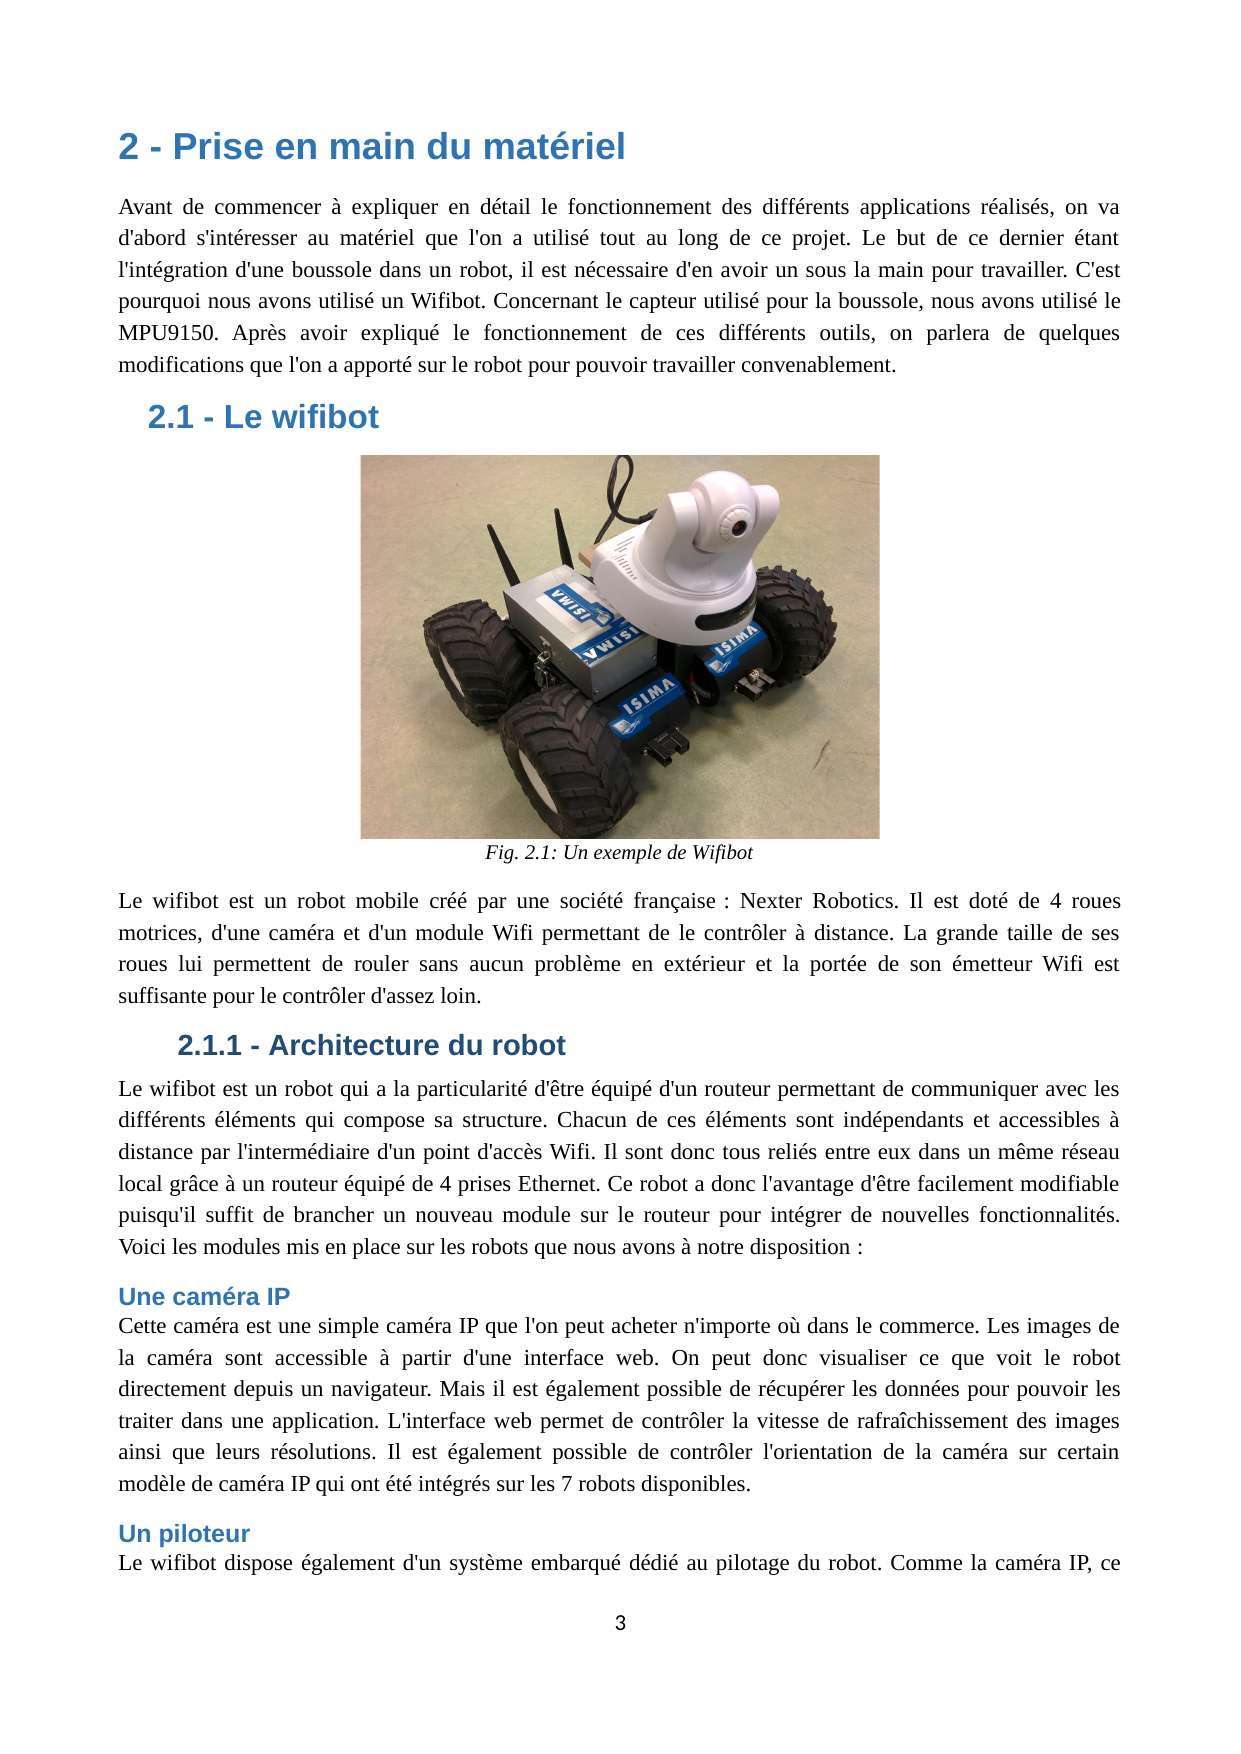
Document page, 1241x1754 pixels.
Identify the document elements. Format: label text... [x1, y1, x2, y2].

subtitle Prise en main du matériel [118, 124, 1122, 167]
subtitle Le wifibot [118, 397, 1122, 435]
text Fig. 2.1: Un exemple de Wifibot [361, 839, 879, 864]
subtitle Une caméra IP [118, 1282, 1122, 1311]
subtitle Un piloteur [118, 1519, 1122, 1548]
text Le wifibot est un robot mobile créé par une société française : Nexter Robotics. Il est doté de 4 roues motrices, d'une caméra et d'un module Wifi permettant de le contrôler à distance. La grande taille de ses roues lui permettent de rouler sans aucun problème en extérieur et la portée de son émetteur Wifi est suffisante pour le contrôler d'assez loin. [118, 839, 1122, 1008]
text Avant de commencer à expliquer en détail le fonctionnement des différents applications réalisés, on va d'abord s'intéresser au matériel que l'on a utilisé tout au long de ce projet. Le but de ce dernier étant l'intégration d'une boussole dans un robot, il est nécessaire d'en avoir un sous la main pour travailler. C'est pourquoi nous avons utilisé un Wifibot. Concernant le capteur utilisé pour la boussole, nous avons utilisé le MPU9150. Après avoir expliqué le fonctionnement de ces différents outils, on parlera de quelques modifications que l'on a apporté sur le robot pour pouvoir travailler convenablement. [118, 193, 1122, 377]
subtitle Architecture du robot [118, 1028, 1122, 1061]
picture [360, 455, 880, 839]
text Le wifibot dispose également d'un système embarqué dédié au pilotage du robot. Comme la caméra IP, ce [118, 1549, 1122, 1576]
text Le wifibot est un robot qui a la particularité d'être équipé d'un routeur permettant de communiquer avec les différents éléments qui compose sa structure. Chacun de ces éléments sont indépendants et accessibles à distance par l'intermédiaire d'un point d'accès Wifi. Il sont donc tous reliés entre eux dans un même réseau local grâce à un routeur équipé de 4 prises Ethernet. Ce robot a donc l'avantage d'être facilement modifiable puisqu'il suffit de brancher un nouveau module sur le routeur pour intégrer de nouvelles fonctionnalités. Voici les modules mis en place sur les robots que nous avons à notre disposition : [118, 1075, 1122, 1259]
text Cette caméra est une simple caméra IP que l'on peut acheter n'importe où dans le commerce. Les images de la caméra sont accessible à partir d'une interface web. On peut donc visualiser ce que voit le robot directement depuis un navigateur. Mais il est également possible de récupérer les données pour pouvoir les traiter dans une application. L'interface web permet de contrôler la vitesse de rafraîchissement des images ainsi que leurs résolutions. Il est également possible de contrôler l'orientation de la caméra sur certain modèle de caméra IP qui ont été intégrés sur les 7 robots disponibles. [118, 1312, 1122, 1496]
